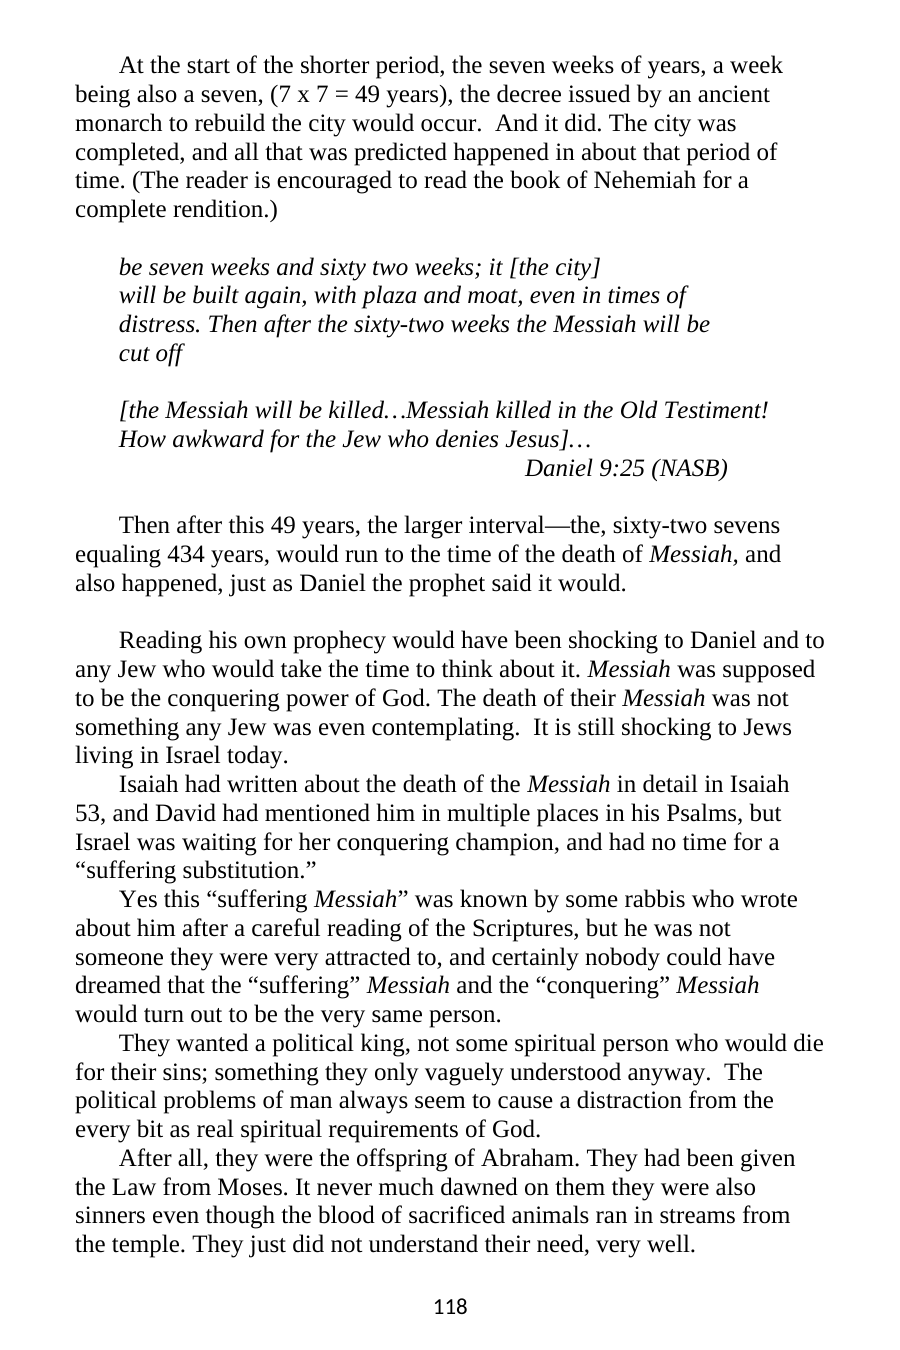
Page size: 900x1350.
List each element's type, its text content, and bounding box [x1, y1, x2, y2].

text Isaiah had written about the death of the Messiah in detail in Isaiah 53, and David had mentioned him in multiple places in his Psalms, but Israel was waiting for her conquering champion, and had no time for a “suffering substitution.” [75, 769, 825, 884]
text Reading his own prophecy would have been shocking to Daniel and to any Jew who would take the time to think about it. Messiah was supposed to be the conquering power of God. The death of their Messiah was not something any Jew was even contemplating. It is still shocking to Jews living in Israel today. [75, 626, 825, 769]
text be seven weeks and sixty two weeks; it [the city] [75, 252, 825, 281]
text How awkward for the Jew who denies Jesus]… [75, 424, 825, 453]
text Daniel 9:25 (NASB) [75, 453, 825, 482]
text Then after this 49 years, the larger interval—the, sixty-two sevens equaling 434 years, would run to the time of the death of Messiah, and also happened, just as Daniel the prophet said it would. [75, 511, 825, 597]
text Yes this “suffering Messiah” was known by some rabbis who wrote about him after a careful reading of the Scriptures, but he was not someone they were very attracted to, and certainly nobody could have dreamed that the “suffering” Messiah and the “conquering” Messiah would turn out to be the very same person. [75, 884, 825, 1028]
text At the start of the shorter period, the seven weeks of years, a week being also a seven, (7 x 7 = 49 years), the decree issued by an ancient monarch to rebuild the city would occur. And it did. The city was completed, and all that was predicted happened in about that period of time. (The reader is encouraged to read the book of Nehemiah for a complete rendition.) [75, 51, 825, 223]
text They wanted a political king, not some spiritual person who would die for their sins; something they only vaguely understood anyway. The political problems of man always seem to cause a distraction from the every bit as real spiritual requirements of God. [75, 1028, 825, 1143]
text [the Messiah will be killed…Messiah killed in the Old Testiment! [75, 396, 825, 424]
text cut off [75, 338, 825, 367]
text After all, they were the offspring of Abraham. They had been given the Law from Moses. It never much dawned on them they were also sinners even though the blood of sacrificed animals ran in streams from the temple. They just did not understand their need, very well. [75, 1143, 825, 1258]
text distress. Then after the sixty-two weeks the Messiah will be [75, 309, 825, 338]
text will be built again, with plaza and moat, even in times of [75, 281, 825, 309]
